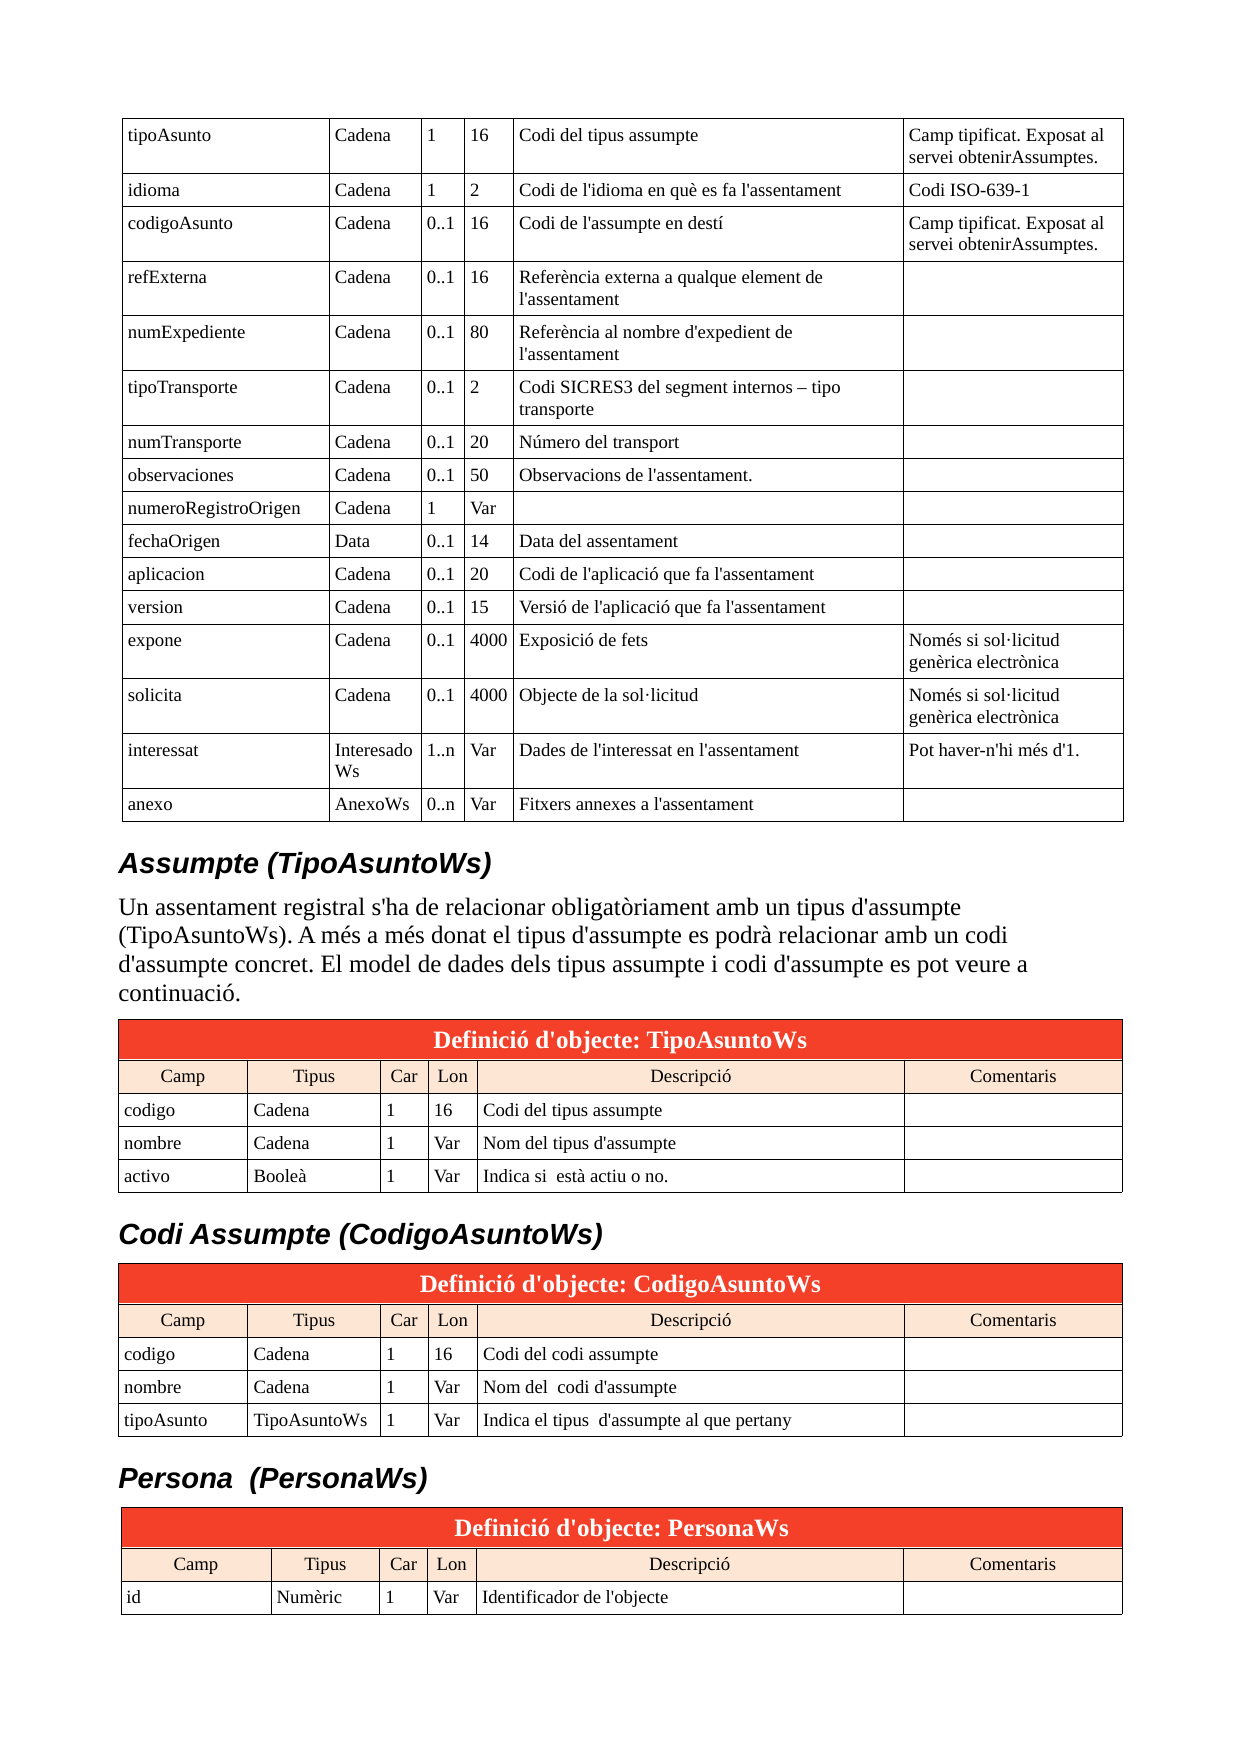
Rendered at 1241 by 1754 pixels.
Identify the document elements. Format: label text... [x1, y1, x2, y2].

table_cell [905, 1127, 1122, 1159]
table_cell Número del transport [514, 426, 903, 458]
table_cell 15 [465, 591, 513, 623]
table_cell Nom del tipus d'assumpte [478, 1127, 904, 1159]
table_cell [904, 558, 1123, 590]
table_cell Cadena [330, 174, 421, 206]
table_cell Camp [119, 1305, 247, 1337]
table_cell [905, 1094, 1122, 1126]
table_cell Dades de l'interessat en l'assentament [514, 734, 903, 787]
table_cell codigo [119, 1338, 247, 1370]
table_cell Var [465, 789, 513, 821]
table_cell InteresadoWs [330, 734, 421, 787]
table_cell Cadena [330, 625, 421, 678]
table_cell 1 [381, 1127, 428, 1159]
table_cell Cadena [248, 1094, 380, 1126]
table_cell Referència externa a qualque element de l'assentament [514, 262, 903, 315]
table_cell Data [330, 525, 421, 557]
table_cell Codi ISO-639-1 [904, 174, 1123, 206]
table_cell Codi del tipus assumpte [478, 1094, 904, 1126]
table_cell [905, 1338, 1122, 1370]
table_cell Cadena [330, 492, 421, 524]
table_cell refExterna [123, 262, 329, 315]
table_cell Fitxers annexes a l'assentament [514, 789, 903, 821]
table_cell Només si sol·licitud genèrica electrònica [904, 679, 1123, 733]
table_cell Var [429, 1404, 477, 1436]
table_cell idioma [123, 174, 329, 206]
table_cell 0..1 [422, 426, 464, 458]
table_cell Descripció [478, 1305, 904, 1337]
table_cell Indica si està actiu o no. [478, 1160, 904, 1192]
table_cell 1 [422, 174, 464, 206]
table_cell 2 [465, 371, 513, 425]
table_cell [905, 1404, 1122, 1436]
table_cell 1 [381, 1404, 428, 1436]
table_cell [904, 316, 1123, 370]
table_cell [904, 371, 1123, 425]
table_cell Observacions de l'assentament. [514, 459, 903, 491]
table_cell [904, 525, 1123, 557]
table_cell Codi de l'idioma en què es fa l'assentament [514, 174, 903, 206]
table_cell codigoAsunto [123, 207, 329, 261]
table_cell [904, 789, 1123, 821]
table_cell Camp [122, 1549, 271, 1581]
table_cell Camp [119, 1061, 247, 1093]
table_cell Cadena [330, 119, 421, 173]
table_cell Codi de l'assumpte en destí [514, 207, 903, 261]
table_cell Tipus [248, 1305, 380, 1337]
table_cell Versió de l'aplicació que fa l'assentament [514, 591, 903, 623]
table_cell tipoAsunto [119, 1404, 247, 1436]
table_cell 0..1 [422, 207, 464, 261]
table_header Definició d'objecte: CodigoAsuntoWs [119, 1264, 1122, 1303]
table_cell [905, 1371, 1122, 1403]
table_cell 1 [422, 492, 464, 524]
table_cell Car [380, 1549, 427, 1581]
table_cell 20 [465, 426, 513, 458]
table_cell Var [429, 1371, 477, 1403]
table_cell Codi SICRES3 del segment internos – tipo transporte [514, 371, 903, 425]
table_cell Pot haver-n'hi més d'1. [904, 734, 1123, 787]
table_cell Camp tipificat. Exposat al servei obtenirAssumptes. [904, 207, 1123, 261]
table_cell Comentaris [905, 1305, 1122, 1337]
table_cell numTransporte [123, 426, 329, 458]
table_cell nombre [119, 1127, 247, 1159]
table_cell Cadena [330, 371, 421, 425]
table_cell 16 [429, 1338, 477, 1370]
table_cell Comentaris [904, 1549, 1122, 1581]
table_cell 4000 [465, 679, 513, 733]
subtitle Codi Assumpte (CodigoAsuntoWs) [118, 1217, 1122, 1251]
table_cell Cadena [330, 459, 421, 491]
table_cell 16 [465, 262, 513, 315]
table_cell 0..n [422, 789, 464, 821]
table_cell Var [428, 1582, 476, 1614]
table_cell Var [465, 492, 513, 524]
table_cell 0..1 [422, 679, 464, 733]
table_cell Cadena [330, 558, 421, 590]
table_cell Codi de l'aplicació que fa l'assentament [514, 558, 903, 590]
table_cell anexo [123, 789, 329, 821]
table_cell 16 [465, 119, 513, 173]
table_cell 0..1 [422, 371, 464, 425]
table_cell Cadena [330, 316, 421, 370]
table_cell 14 [465, 525, 513, 557]
table_cell Cadena [248, 1371, 380, 1403]
table_cell Tipus [248, 1061, 380, 1093]
table_cell Cadena [330, 262, 421, 315]
table_cell Descripció [477, 1549, 903, 1581]
table_cell Codi del tipus assumpte [514, 119, 903, 173]
table_cell Data del assentament [514, 525, 903, 557]
table_cell 0..1 [422, 316, 464, 370]
table_cell 4000 [465, 625, 513, 678]
table_cell Var [465, 734, 513, 787]
table_cell Var [429, 1160, 477, 1192]
table_cell 80 [465, 316, 513, 370]
table_cell [904, 1582, 1122, 1614]
table_header Definició d'objecte: TipoAsuntoWs [119, 1020, 1122, 1059]
table_cell tipoAsunto [123, 119, 329, 173]
table_cell observaciones [123, 459, 329, 491]
table_cell codigo [119, 1094, 247, 1126]
table_cell solicita [123, 679, 329, 733]
table_cell 1 [381, 1160, 428, 1192]
table_cell activo [119, 1160, 247, 1192]
table_cell Var [429, 1127, 477, 1159]
table_cell fechaOrigen [123, 525, 329, 557]
table_cell [904, 426, 1123, 458]
table_cell Car [381, 1305, 428, 1337]
table_cell Lon [429, 1305, 477, 1337]
table_cell 16 [465, 207, 513, 261]
table_cell Camp tipificat. Exposat al servei obtenirAssumptes. [904, 119, 1123, 173]
table_cell Identificador de l'objecte [477, 1582, 903, 1614]
table_cell [904, 459, 1123, 491]
table_cell TipoAsuntoWs [248, 1404, 380, 1436]
table_cell Descripció [478, 1061, 904, 1093]
table_cell Objecte de la sol·licitud [514, 679, 903, 733]
table_cell 50 [465, 459, 513, 491]
table_cell tipoTransporte [123, 371, 329, 425]
table_cell Cadena [330, 591, 421, 623]
table_cell 0..1 [422, 591, 464, 623]
table_cell [904, 492, 1123, 524]
table_cell 0..1 [422, 525, 464, 557]
table_cell Booleà [248, 1160, 380, 1192]
table_cell numExpediente [123, 316, 329, 370]
table_cell 1 [381, 1371, 428, 1403]
table_cell 1 [381, 1338, 428, 1370]
table_cell Cadena [248, 1338, 380, 1370]
table_cell Indica el tipus d'assumpte al que pertany [478, 1404, 904, 1436]
table_cell Tipus [272, 1549, 379, 1581]
table_cell Cadena [330, 426, 421, 458]
table_cell [905, 1160, 1122, 1192]
table_cell Exposició de fets [514, 625, 903, 678]
table_cell Codi del codi assumpte [478, 1338, 904, 1370]
table_cell 1..n [422, 734, 464, 787]
table_cell [514, 492, 903, 524]
text Un assentament registral s'ha de relacionar obligatòriament amb un tipus d'assumpte (TipoAsuntoWs). A més a més donat el tipus d'assumpte es podrà relacionar amb un codi d'assumpte concret. El model de dades dels tipus assumpte i codi d'assumpte es pot veure a continuació. [118, 892, 1122, 1007]
table_cell Cadena [330, 679, 421, 733]
table_cell 0..1 [422, 459, 464, 491]
table_cell expone [123, 625, 329, 678]
table_cell Comentaris [905, 1061, 1122, 1093]
table_cell 0..1 [422, 262, 464, 315]
table_cell interessat [123, 734, 329, 787]
table_cell Lon [428, 1549, 476, 1581]
table_cell Cadena [248, 1127, 380, 1159]
table_cell version [123, 591, 329, 623]
table_cell 0..1 [422, 558, 464, 590]
table_cell Numèric [272, 1582, 379, 1614]
table_cell Només si sol·licitud genèrica electrònica [904, 625, 1123, 678]
table_cell numeroRegistroOrigen [123, 492, 329, 524]
table_cell 1 [380, 1582, 427, 1614]
table_cell Cadena [330, 207, 421, 261]
table_cell nombre [119, 1371, 247, 1403]
subtitle Assumpte (TipoAsuntoWs) [118, 846, 1122, 879]
table_cell aplicacion [123, 558, 329, 590]
table_cell Referència al nombre d'expedient de l'assentament [514, 316, 903, 370]
table_cell [904, 262, 1123, 315]
table_cell 16 [429, 1094, 477, 1126]
table_cell AnexoWs [330, 789, 421, 821]
table_cell 20 [465, 558, 513, 590]
table_cell Car [381, 1061, 428, 1093]
table_cell Nom del codi d'assumpte [478, 1371, 904, 1403]
table_header Definició d'objecte: PersonaWs [122, 1508, 1122, 1547]
table_cell 2 [465, 174, 513, 206]
table_cell [904, 591, 1123, 623]
table_cell Lon [429, 1061, 477, 1093]
table_cell 1 [381, 1094, 428, 1126]
table_cell 1 [422, 119, 464, 173]
subtitle Persona (PersonaWs) [118, 1461, 1122, 1495]
table_cell id [122, 1582, 271, 1614]
table_cell 0..1 [422, 625, 464, 678]
